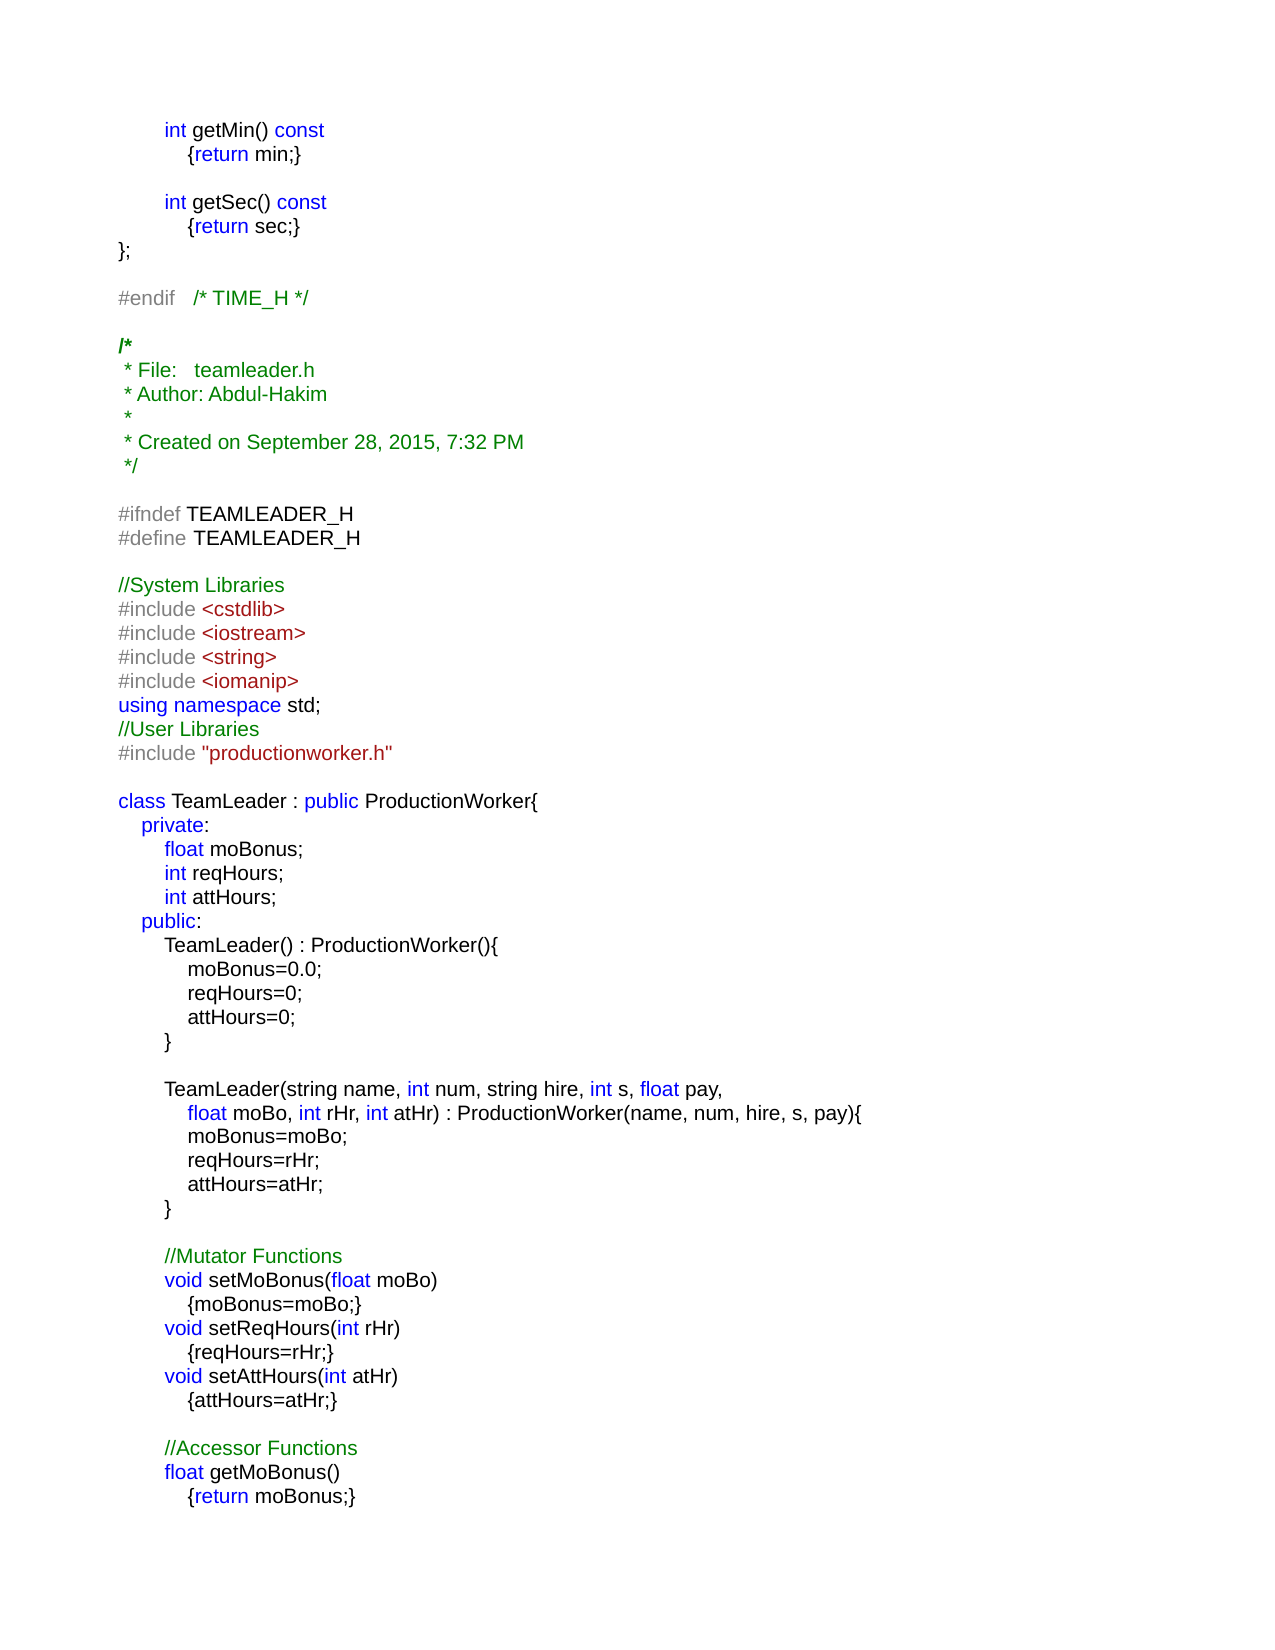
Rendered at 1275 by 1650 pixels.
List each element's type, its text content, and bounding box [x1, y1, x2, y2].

text //Accessor Functions [118, 1436, 1157, 1460]
text using namespace std; [118, 693, 1157, 717]
text #include <string> [118, 645, 1157, 669]
text * [118, 406, 1157, 429]
text * Author: Abdul-Hakim [118, 382, 1157, 406]
text reqHours=rHr; [118, 1148, 1157, 1172]
text int getMin() const [118, 118, 1157, 142]
text class TeamLeader : public ProductionWorker{ [118, 789, 1157, 813]
text int reqHours; [118, 861, 1157, 885]
text int getSec() const [118, 190, 1157, 214]
text TeamLeader() : ProductionWorker(){ [118, 933, 1157, 957]
text #include <iostream> [118, 621, 1157, 645]
text void setAttHours(int atHr) [118, 1364, 1157, 1388]
text #include <iomanip> [118, 669, 1157, 693]
text {return moBonus;} [118, 1484, 1157, 1508]
text #endif /* TIME_H */ [118, 286, 1157, 310]
text #include <cstdlib> [118, 597, 1157, 621]
text }; [118, 238, 1157, 262]
text {moBonus=moBo;} [118, 1292, 1157, 1316]
text */ [118, 453, 1157, 477]
text moBonus=moBo; [118, 1124, 1157, 1148]
text } [118, 1196, 1157, 1220]
text float moBonus; [118, 837, 1157, 861]
text #ifndef TEAMLEADER_H [118, 501, 1157, 525]
text float moBo, int rHr, int atHr) : ProductionWorker(name, num, hire, s, pay){ [118, 1100, 1157, 1124]
text attHours=0; [118, 1004, 1157, 1028]
text private: [118, 813, 1157, 837]
text reqHours=0; [118, 981, 1157, 1004]
text {return sec;} [118, 214, 1157, 238]
text void setReqHours(int rHr) [118, 1316, 1157, 1340]
text attHours=atHr; [118, 1172, 1157, 1196]
text * File: teamleader.h [118, 358, 1157, 382]
text float getMoBonus() [118, 1460, 1157, 1484]
text } [118, 1028, 1157, 1052]
text * Created on September 28, 2015, 7:32 PM [118, 429, 1157, 453]
text moBonus=0.0; [118, 957, 1157, 981]
text //User Libraries [118, 717, 1157, 741]
text {reqHours=rHr;} [118, 1340, 1157, 1364]
text #define TEAMLEADER_H [118, 525, 1157, 549]
text #include "productionworker.h" [118, 741, 1157, 765]
text {return min;} [118, 142, 1157, 166]
text public: [118, 909, 1157, 933]
text TeamLeader(string name, int num, string hire, int s, float pay, [118, 1076, 1157, 1100]
text void setMoBonus(float moBo) [118, 1268, 1157, 1292]
text /* [118, 334, 1157, 358]
text //System Libraries [118, 573, 1157, 597]
text int attHours; [118, 885, 1157, 909]
text {attHours=atHr;} [118, 1388, 1157, 1412]
text //Mutator Functions [118, 1244, 1157, 1268]
